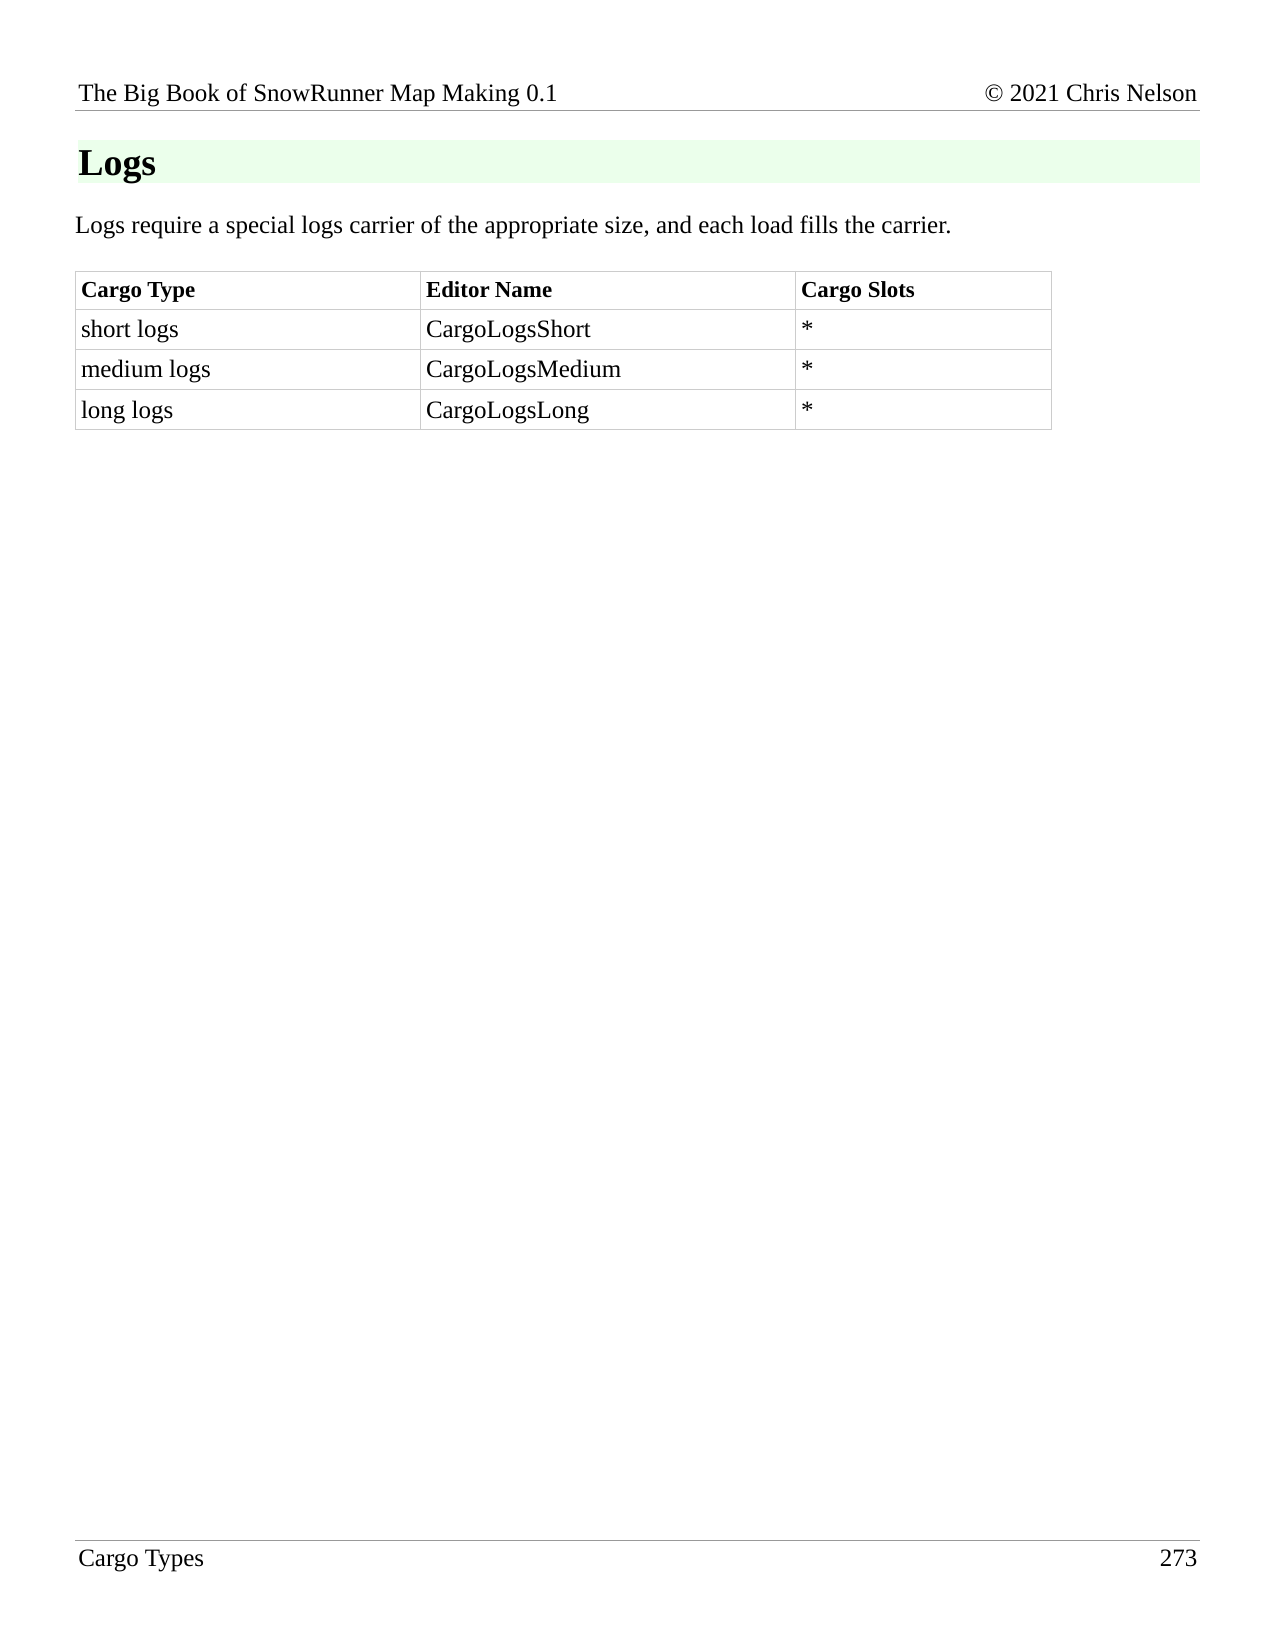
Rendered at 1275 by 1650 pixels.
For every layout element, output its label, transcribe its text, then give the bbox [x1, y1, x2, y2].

table_cell CargoLogsLong [421, 390, 795, 429]
table_cell * [796, 390, 1051, 429]
table_cell * [796, 310, 1051, 349]
table_header Editor Name [421, 272, 795, 308]
table_cell * [796, 350, 1051, 389]
table_cell CargoLogsShort [421, 310, 795, 349]
text Logs require a special logs carrier of the appropriate size, and each load fills the carrier. [75, 211, 1200, 239]
table_cell short logs [76, 310, 420, 349]
table_header Cargo Slots [796, 272, 1051, 308]
table_header Cargo Type [76, 272, 420, 308]
table_cell medium logs [76, 350, 420, 389]
table_cell long logs [76, 390, 420, 429]
subtitle Logs [78, 140, 1200, 183]
table_cell CargoLogsMedium [421, 350, 795, 389]
